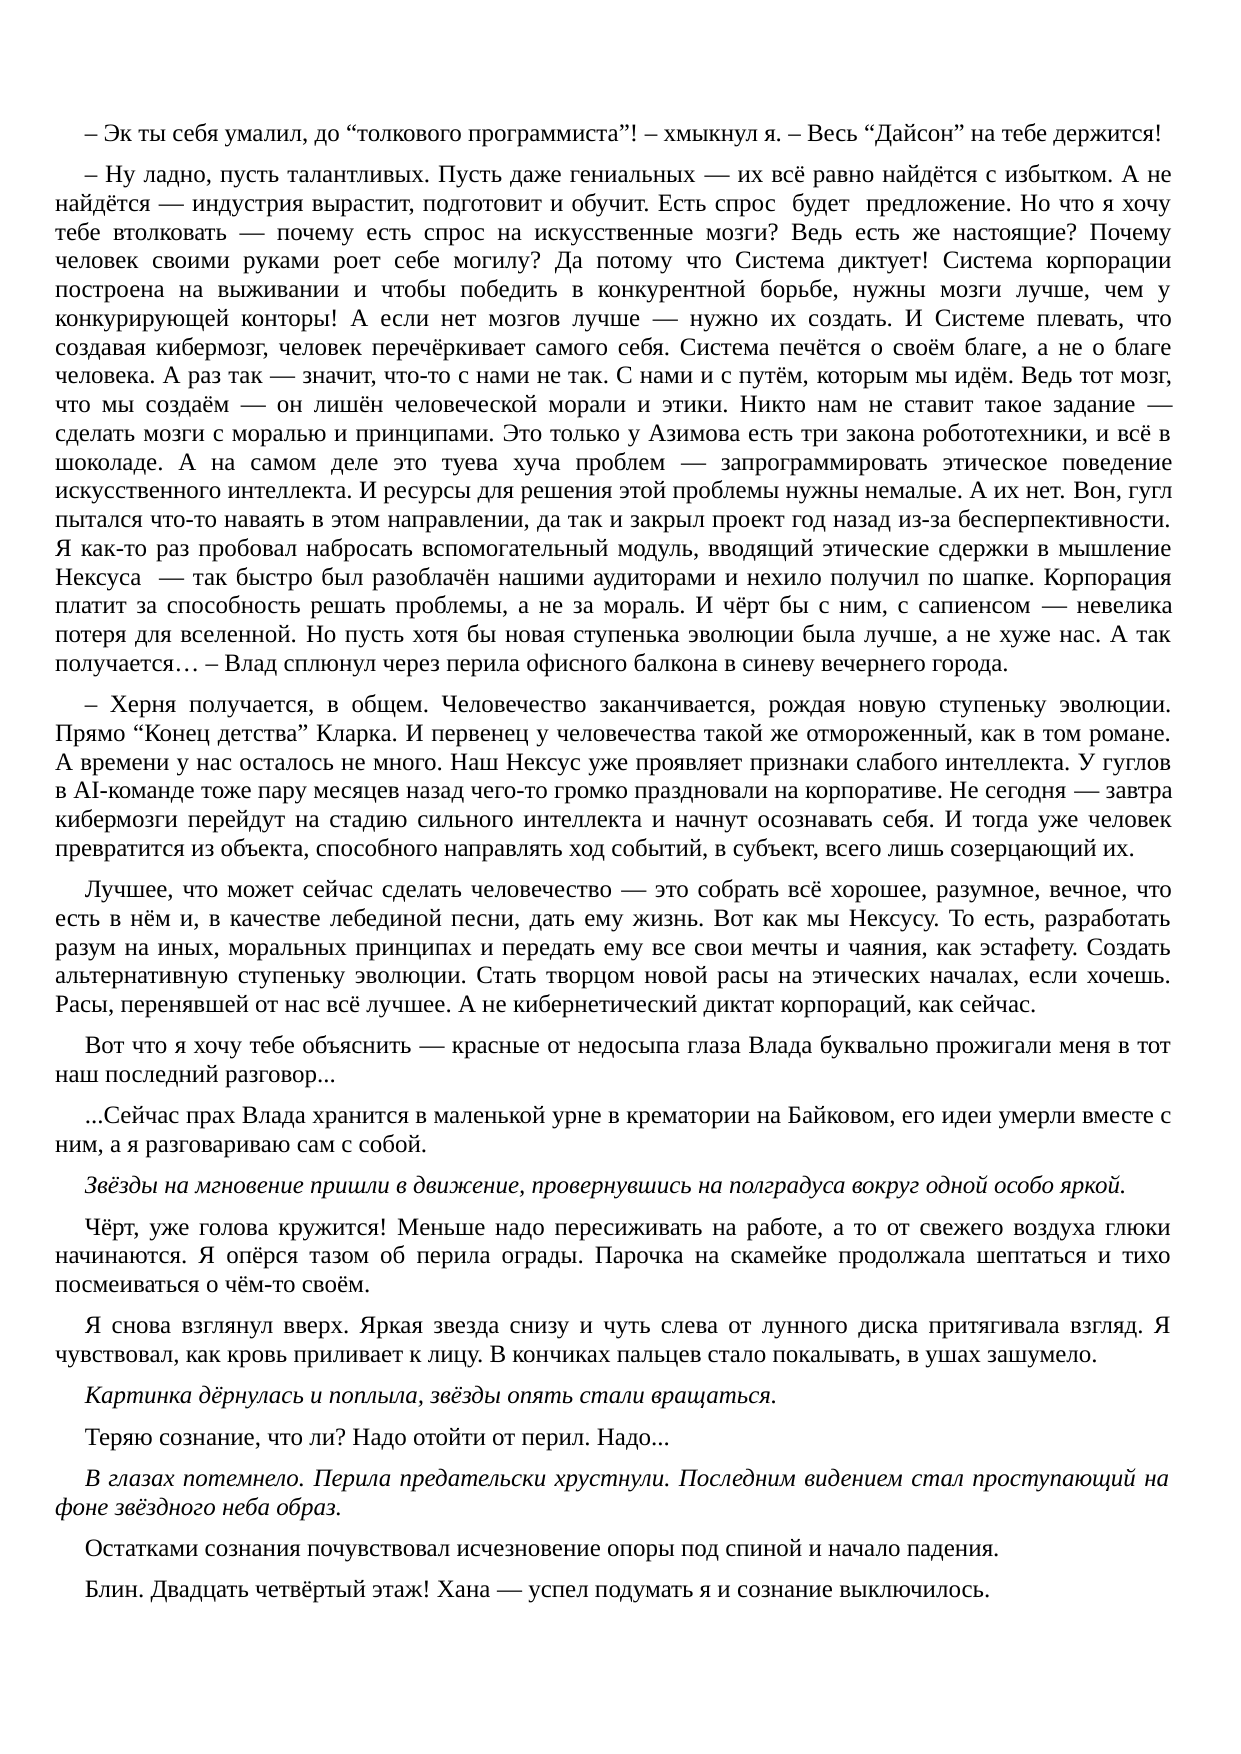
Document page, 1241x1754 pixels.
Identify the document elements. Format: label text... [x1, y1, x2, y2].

text Лучшее, что может сейчас сделать человечество — это собрать всё хорошее, разумное, вечное, что есть в нём и, в качестве лебединой песни, дать ему жизнь. Вот как мы Нексусу. То есть, разработать разум на иных, моральных принципах и передать ему все свои мечты и чаяния, как эстафету. Создать альтернативную ступеньку эволюции. Стать творцом новой расы на этических началах, если хочешь. Расы, перенявшей от нас всё лучшее. А не кибернетический диктат корпораций, как сейчас. [55, 874, 1172, 1018]
text – Эк ты себя умалил, до “толкового программиста”! – хмыкнул я. – Весь “Дайсон” на тебе держится! [55, 118, 1172, 147]
text Чёрт, уже голова кружится! Меньше надо пересиживать на работе, а то от свежего воздуха глюки начинаются. Я опёрся тазом об перила ограды. Парочка на скамейке продолжала шептаться и тихо посмеиваться о чём-то своём. [55, 1212, 1172, 1298]
text Остатками сознания почувствовал исчезновение опоры под спиной и начало падения. [55, 1533, 1172, 1562]
text Картинка дёрнулась и поплыла, звёзды опять стали вращаться. [55, 1381, 1172, 1409]
text ...Сейчас прах Влада хранится в маленькой урне в крематории на Байковом, его идеи умерли вместе с ним, а я разговариваю сам с собой. [55, 1101, 1172, 1158]
text Теряю сознание, что ли? Надо отойти от перил. Надо... [55, 1422, 1172, 1451]
text – Ну ладно, пусть талантливых. Пусть даже гениальных — их всё равно найдётся с избытком. А не найдётся — индустрия вырастит, подготовит и обучит. Есть спрос будет предложение. Но что я хочу тебе втолковать — почему есть спрос на искусственные мозги? Ведь есть же настоящие? Почему человек своими руками роет себе могилу? Да потому что Система диктует! Система корпорации построена на выживании и чтобы победить в конкурентной борьбе, нужны мозги лучше, чем у конкурирующей конторы! А если нет мозгов лучше — нужно их создать. И Системе плевать, что создавая кибермозг, человек перечёркивает самого себя. Система печётся о своём благе, а не о благе человека. А раз так — значит, что-то с нами не так. С нами и с путём, которым мы идём. Ведь тот мозг, что мы создаём — он лишён человеческой морали и этики. Никто нам не ставит такое задание — сделать мозги с моралью и принципами. Это только у Азимова есть три закона робототехники, и всё в шоколаде. А на самом деле это туева хуча проблем — запрограммировать этическое поведение искусственного интеллекта. И ресурсы для решения этой проблемы нужны немалые. А их нет. Вон, гугл пытался что-то наваять в этом направлении, да так и закрыл проект год назад из-за бесперпективности. Я как-то раз пробовал набросать вспомогательный модуль, вводящий этические сдержки в мышление Нексуса — так быстро был разоблачён нашими аудиторами и нехило получил по шапке. Корпорация платит за способность решать проблемы, а не за мораль. И чёрт бы с ним, с сапиенсом — невелика потеря для вселенной. Но пусть хотя бы новая ступенька эволюции была лучше, а не хуже нас. А так получается… – Влад сплюнул через перила офисного балкона в синеву вечернего города. [55, 159, 1172, 677]
text В глазах потемнело. Перила предательски хрустнули. Последним видением стал проступающий на фоне звёздного неба образ. [55, 1463, 1172, 1521]
text Блин. Двадцать четвёртый этаж! Хана — успел подумать я и сознание выключилось. [55, 1574, 1172, 1603]
text Вот что я хочу тебе объяснить — красные от недосыпа глаза Влада буквально прожигали меня в тот наш последний разговор... [55, 1031, 1172, 1088]
text Звёзды на мгновение пришли в движение, провернувшись на полградуса вокруг одной особо яркой. [55, 1171, 1172, 1199]
text – Херня получается, в общем. Человечество заканчивается, рождая новую ступеньку эволюции. Прямо “Конец детства” Кларка. И первенец у человечества такой же отмороженный, как в том романе. А времени у нас осталось не много. Наш Нексус уже проявляет признаки слабого интеллекта. У гуглов в AI-команде тоже пару месяцев назад чего-то громко праздновали на корпоративе. Не сегодня — завтра кибермозги перейдут на стадию сильного интеллекта и начнут осознавать себя. И тогда уже человек превратится из объекта, способного направлять ход событий, в субъект, всего лишь созерцающий их. [55, 689, 1172, 862]
text Я снова взглянул вверх. Яркая звезда снизу и чуть слева от лунного диска притягивала взгляд. Я чувствовал, как кровь приливает к лицу. В кончиках пальцев стало покалывать, в ушах зашумело. [55, 1311, 1172, 1368]
